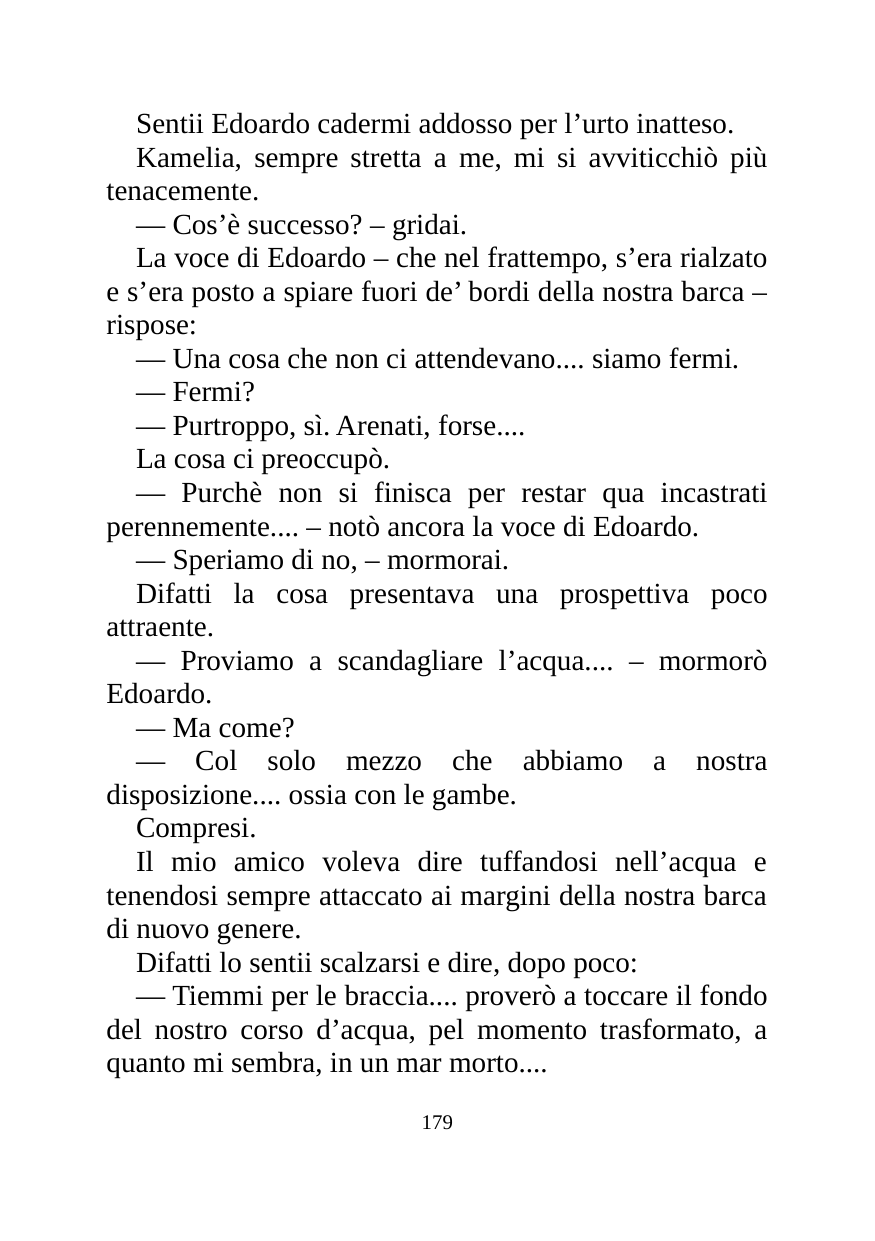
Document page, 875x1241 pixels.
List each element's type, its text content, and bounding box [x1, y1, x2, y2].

text — Speriamo di no, – mormorai. [106, 542, 768, 576]
text Sentii Edoardo cadermi addosso per l’urto inatteso. [106, 106, 768, 140]
text Difatti lo sentii scalzarsi e dire, dopo poco: [106, 945, 768, 978]
text Il mio amico voleva dire tuffandosi nell’acqua e tenendosi sempre attaccato ai margini della nostra barca di nuovo genere. [106, 844, 768, 945]
text — Purtroppo, sì. Arenati, forse.... [106, 408, 768, 442]
text — Purchè non si finisca per restar qua incastrati perennemente.... – notò ancora la voce di Edoardo. [106, 475, 768, 542]
text Kamelia, sempre stretta a me, mi si avviticchiò più tenacemente. [106, 140, 768, 207]
text La voce di Edoardo – che nel frattempo, s’era rialzato e s’era posto a spiare fuori de’ bordi della nostra barca – rispose: [106, 240, 768, 341]
text — Tiemmi per le braccia.... proverò a toccare il fondo del nostro corso d’acqua, pel momento trasformato, a quanto mi sembra, in un mar morto.... [106, 978, 768, 1079]
text La cosa ci preoccupò. [106, 442, 768, 475]
text Compresi. [106, 811, 768, 844]
text — Ma come? [106, 710, 768, 743]
text — Proviamo a scandagliare l’acqua.... – mormorò Edoardo. [106, 643, 768, 710]
text — Una cosa che non ci attendevano.... siamo fermi. [106, 341, 768, 374]
text Difatti la cosa presentava una prospettiva poco attraente. [106, 576, 768, 643]
text — Fermi? [106, 374, 768, 408]
text — Col solo mezzo che abbiamo a nostra disposizione.... ossia con le gambe. [106, 743, 768, 811]
text — Cos’è successo? – gridai. [106, 207, 768, 240]
